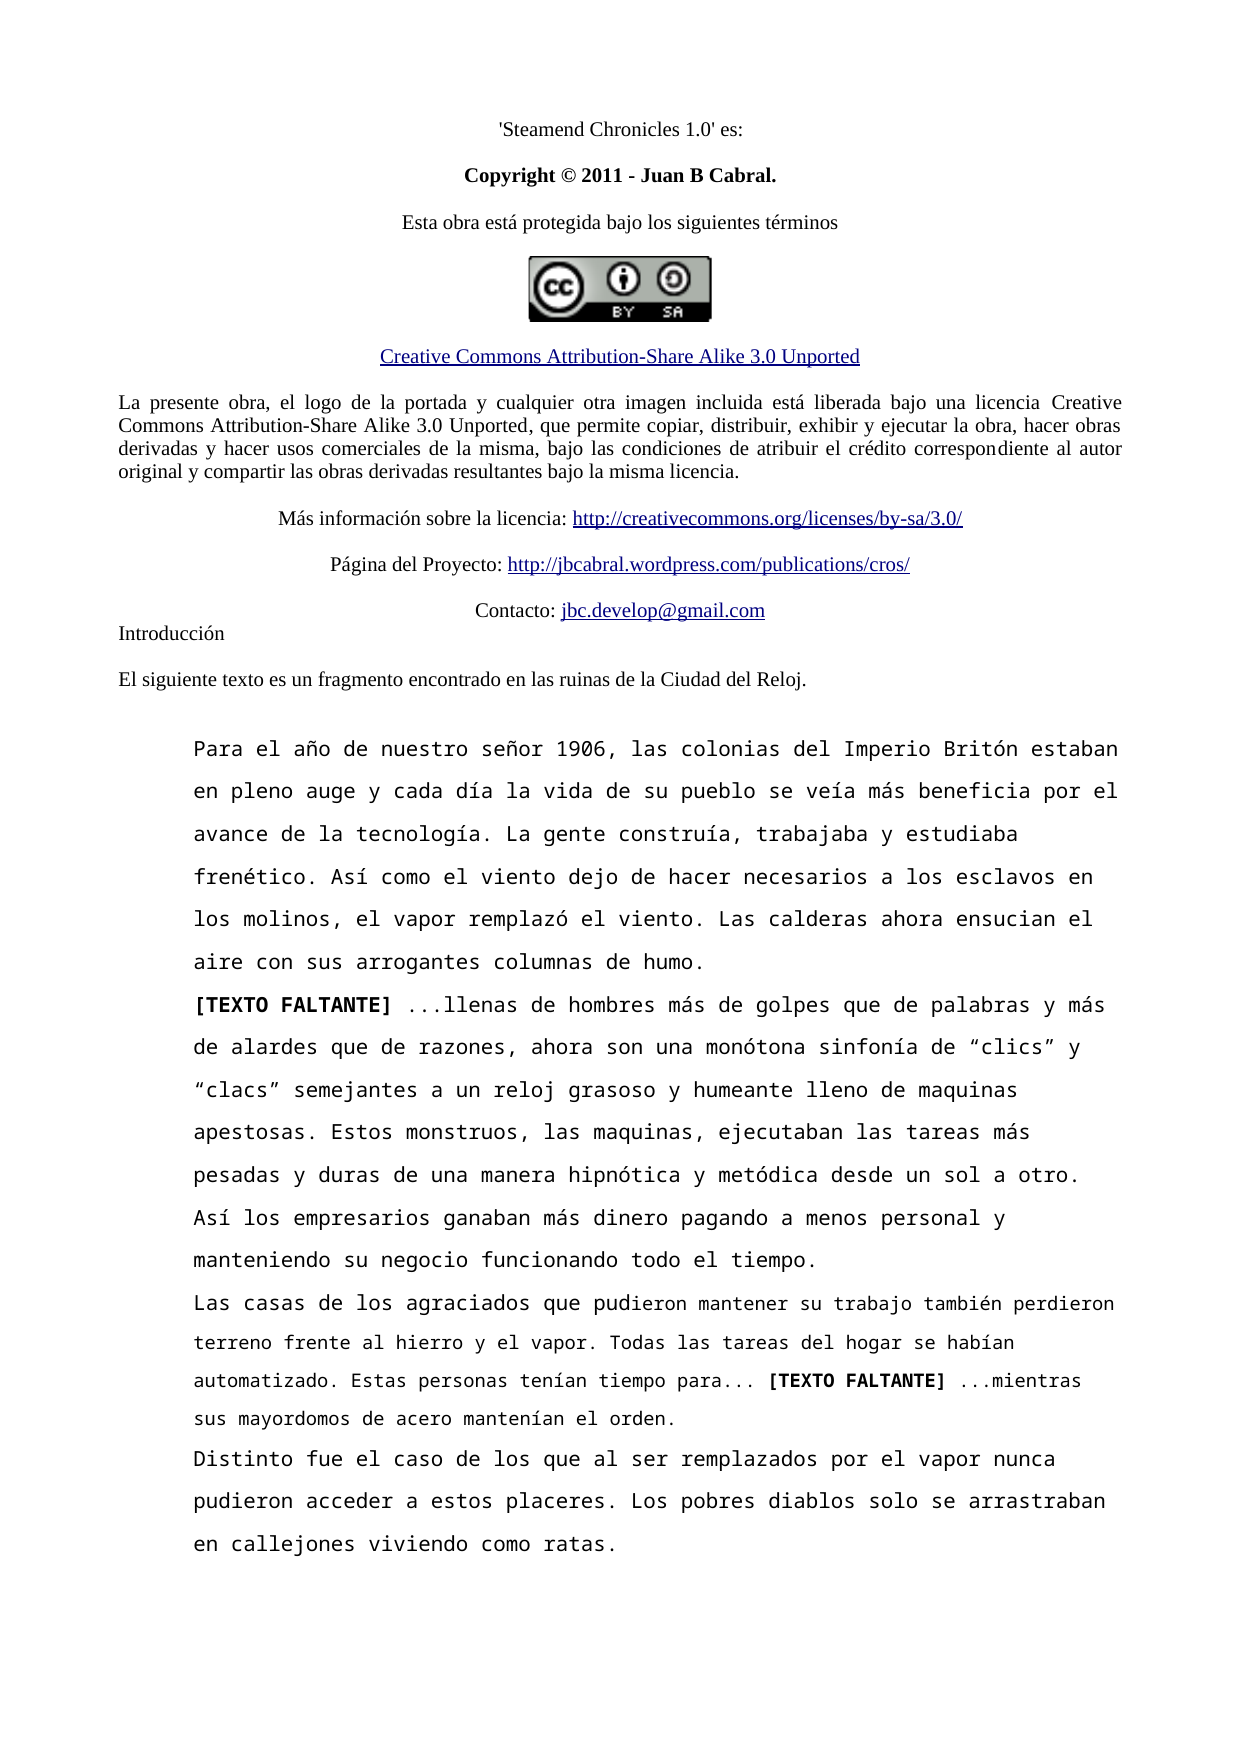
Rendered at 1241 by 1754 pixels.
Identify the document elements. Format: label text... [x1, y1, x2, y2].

text La presente obra, el logo de la portada y cualquier otra imagen incluida está liberada bajo una licencia Creative Commons Attribution-Share Alike 3.0 Unported, que permite copiar, distribuir, exhibir y ejecutar la obra, hacer obras derivadas y hacer usos comerciales de la misma, bajo las condiciones de atribuir el crédito correspondiente al autor original y compartir las obras derivadas resultantes bajo la misma licencia. [118, 391, 1122, 483]
text Creative Commons Attribution-Share Alike 3.0 Unported [118, 344, 1122, 368]
text 'Steamend Chronicles 1.0' es: [118, 118, 1123, 141]
text [TEXTO FALTANTE] ...llenas de hombres más de golpes que de palabras y más de alardes que de razones, ahora son una monótona sinfonía de “clics” y “clacs” semejantes a un reloj grasoso y humeante lleno de maquinas apestosas. Estos monstruos, las maquinas, ejecutaban las tareas más pesadas y duras de una manera hipnótica y metódica desde un sol a otro. Así los empresarios ganaban más dinero pagando a menos personal y manteniendo su negocio funcionando todo el tiempo. [193, 990, 1122, 1274]
text El siguiente texto es un fragmento encontrado en las ruinas de la Ciudad del Reloj. [118, 668, 1122, 691]
text Introducción [118, 622, 1122, 645]
picture [528, 256, 712, 322]
text Página del Proyecto: http://jbcabral.wordpress.com/publications/cros/ [118, 553, 1122, 576]
text Las casas de los agraciados que pudieron mantener su trabajo también perdieron terreno frente al hierro y el vapor. Todas las tareas del hogar se habían automatizado. Estas personas tenían tiempo para... [TEXTO FALTANTE] ...mientras sus mayordomos de acero mantenían el orden. [193, 1288, 1122, 1431]
text Copyright © 2011 - Juan B Cabral. [118, 164, 1122, 187]
text Contacto: jbc.develop@gmail.com [118, 599, 1122, 622]
text Para el año de nuestro señor 1906, las colonias del Imperio Britón estaban en pleno auge y cada día la vida de su pueblo se veía más beneficia por el avance de la tecnología. La gente construía, trabajaba y estudiaba frenético. Así como el viento dejo de hacer necesarios a los esclavos en los molinos, el vapor remplazó el viento. Las calderas ahora ensucian el aire con sus arrogantes columnas de humo. [193, 734, 1122, 976]
text Esta obra está protegida bajo los siguientes términos [118, 211, 1122, 234]
text Distinto fue el caso de los que al ser remplazados por el vapor nunca pudieron acceder a estos placeres. Los pobres diablos solo se arrastraban en callejones viviendo como ratas. [193, 1444, 1122, 1557]
text Más información sobre la licencia: http://creativecommons.org/licenses/by-sa/3.0/ [118, 506, 1122, 529]
